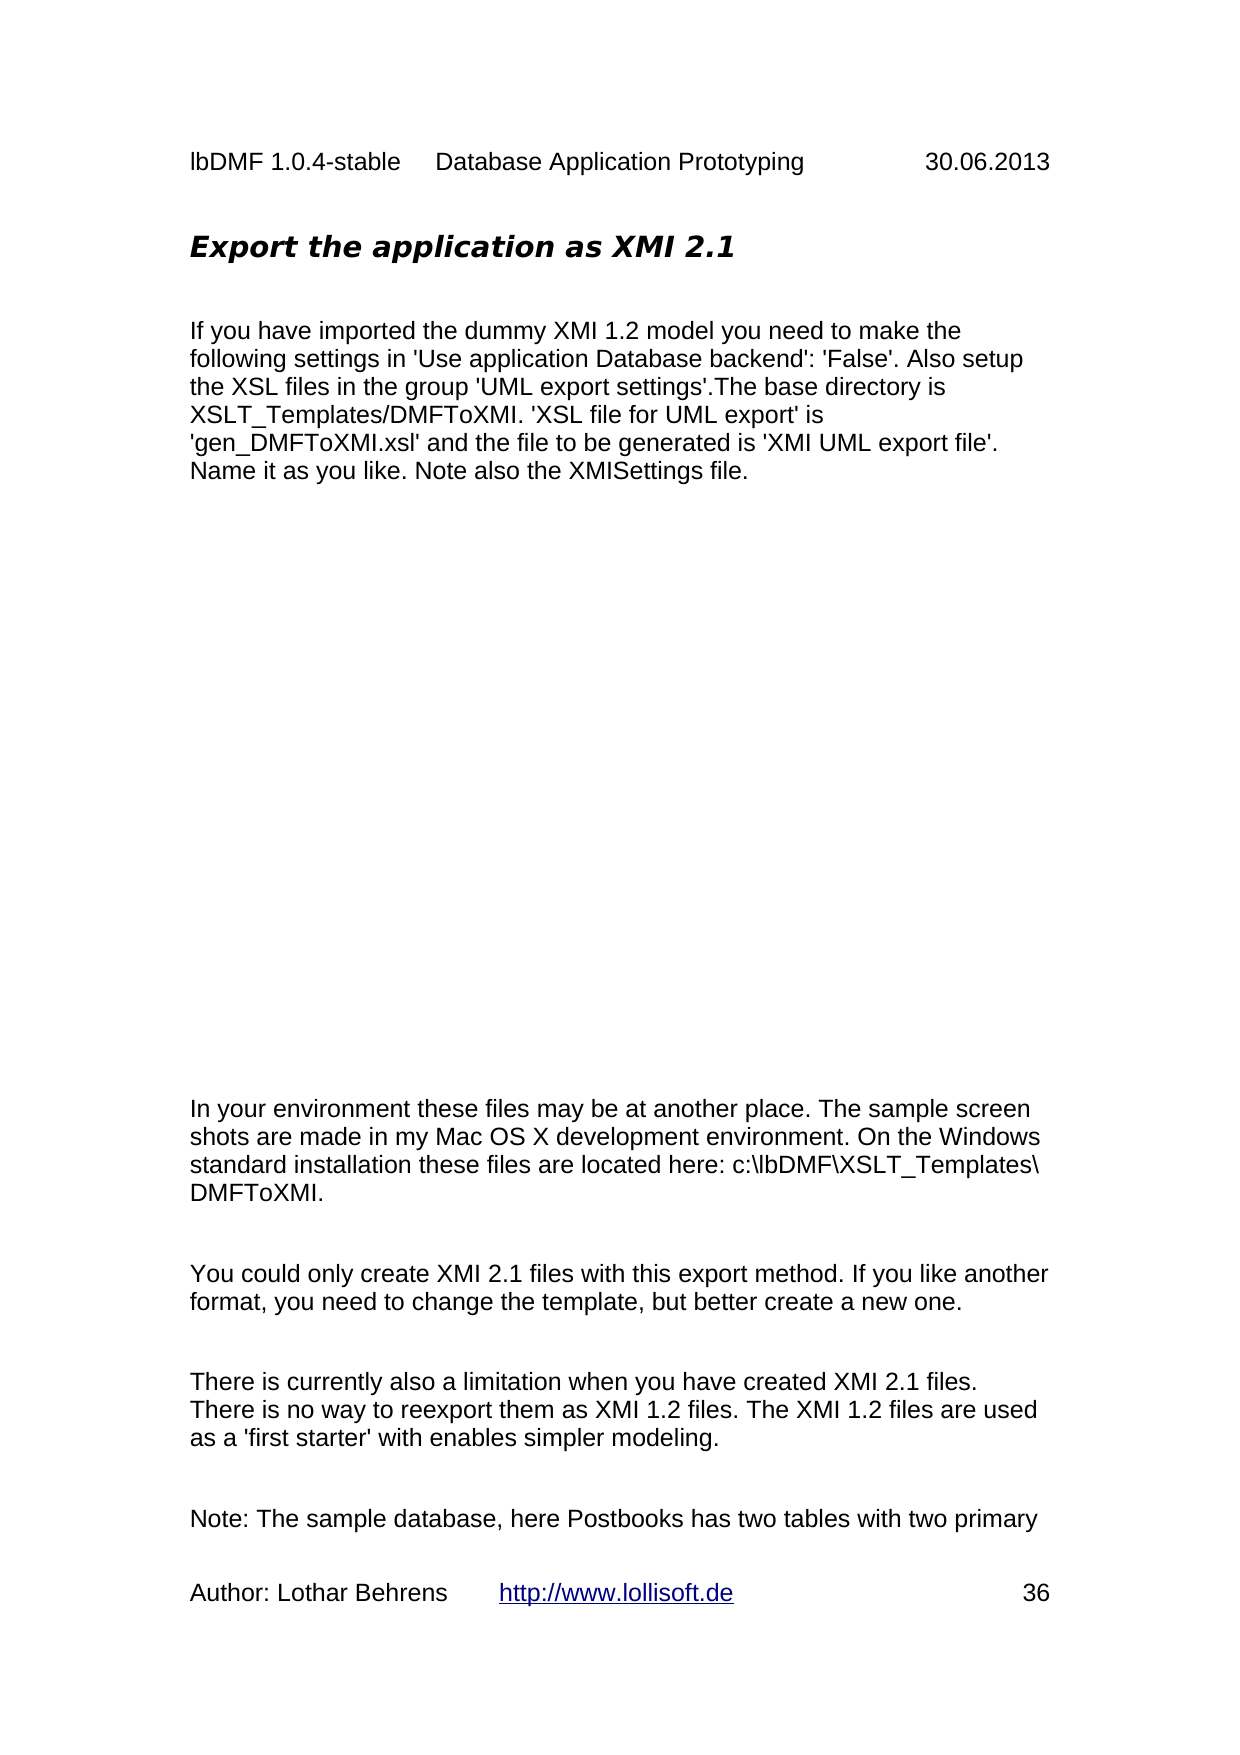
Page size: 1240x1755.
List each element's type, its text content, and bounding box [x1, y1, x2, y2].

text You could only create XMI 2.1 files with this export method. If you like another format, you need to change the template, but better create a new one. [189, 1259, 1050, 1315]
text Note: The sample database, here Postbooks has two tables with two primary [189, 1505, 1050, 1533]
text There is currently also a limitation when you have created XMI 2.1 files. There is no way to reexport them as XMI 1.2 files. The XMI 1.2 files are used as a 'first starter' with enables simpler modeling. [189, 1368, 1050, 1452]
text In your environment these files may be at another place. The sample screen shots are made in my Mac OS X development environment. On the Windows standard installation these files are located here: c:\lbDMF\XSLT_Templates\DMFToXMI. [189, 1095, 1050, 1207]
subtitle Export the application as XMI 2.1 [189, 230, 1050, 264]
text If you have imported the dummy XMI 1.2 model you need to make the following settings in 'Use application Database backend': 'False'. Also setup the XSL files in the group 'UML export settings'.The base directory is XSLT_Templates/DMFToXMI. 'XSL file for UML export' is 'gen_DMFToXMI.xsl' and the file to be generated is 'XMI UML export file'. Name it as you like. Note also the XMISettings file. [189, 317, 1050, 485]
